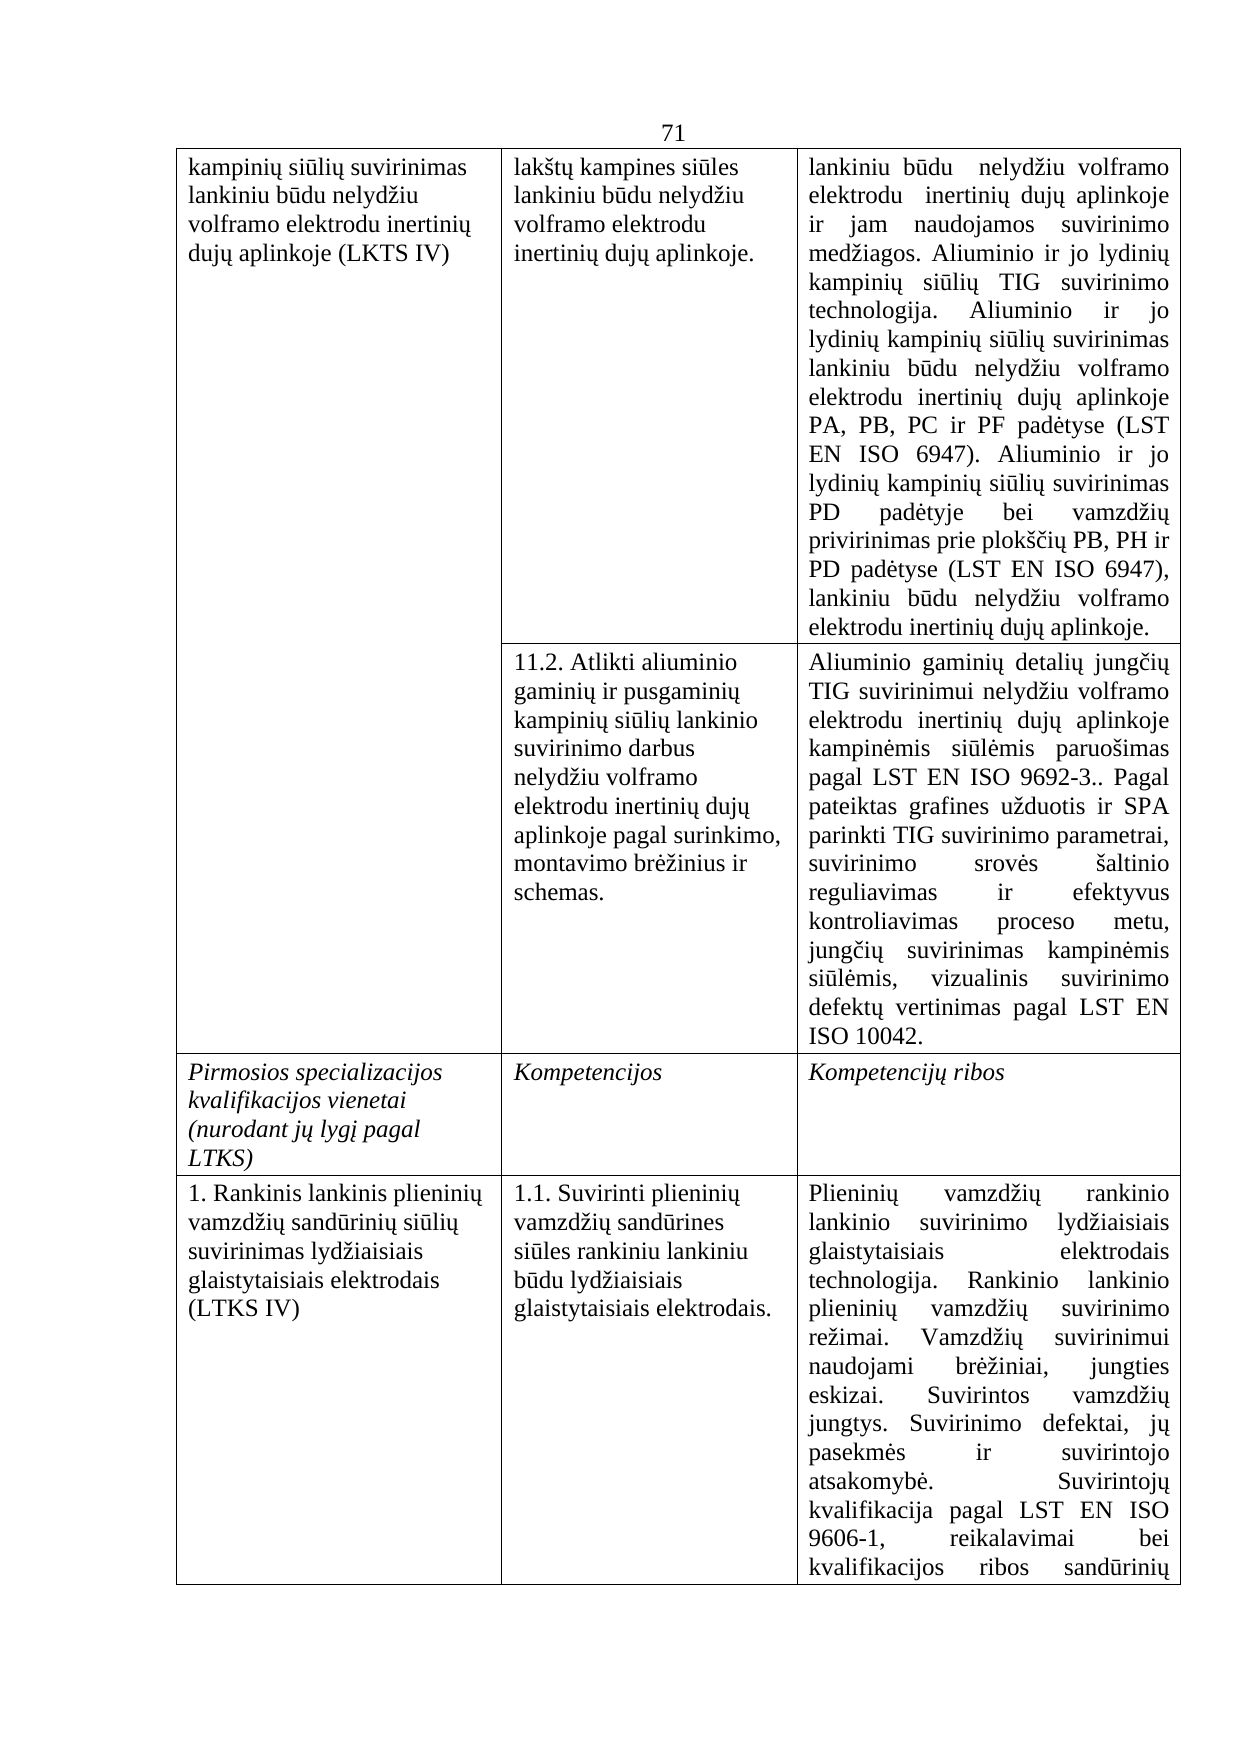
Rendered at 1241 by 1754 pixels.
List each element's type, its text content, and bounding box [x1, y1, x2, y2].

table_cell Plieninių vamzdžių rankinio lankinio suvirinimo lydžiaisiais glaistytaisiais elektrodais technologija. Rankinio lankinio plieninių vamzdžių suvirinimo režimai. Vamzdžių suvirinimui naudojami brėžiniai, jungties eskizai. Suvirintos vamzdžių jungtys. Suvirinimo defektai, jų pasekmės ir suvirintojo atsakomybė. Suvirintojų kvalifikacija pagal LST EN ISO 9606-1, reikalavimai bei kvalifikacijos ribos sandūrinių [798, 1176, 1180, 1584]
table_cell Kompetencijos [502, 1054, 797, 1174]
table_cell Kompetencijų ribos [798, 1054, 1180, 1174]
table_cell 1.1. Suvirinti plieninių vamzdžių sandūrines siūles rankiniu lankiniu būdu lydžiaisiais glaistytaisiais elektrodais. [502, 1176, 797, 1584]
table_cell Aliuminio gaminių detalių jungčių TIG suvirinimui nelydžiu volframo elektrodu inertinių dujų aplinkoje kampinėmis siūlėmis paruošimas pagal LST EN ISO 9692-3.. Pagal pateiktas grafines užduotis ir SPA parinkti TIG suvirinimo parametrai, suvirinimo srovės šaltinio reguliavimas ir efektyvus kontroliavimas proceso metu, jungčių suvirinimas kampinėmis siūlėmis, vizualinis suvirinimo defektų vertinimas pagal LST EN ISO 10042. [798, 644, 1180, 1053]
table_cell Pirmosios specializacijos kvalifikacijos vienetai (nurodant jų lygį pagal LTKS) [177, 1054, 501, 1174]
table_cell lakštų kampines siūles lankiniu būdu nelydžiu volframo elektrodu inertinių dujų aplinkoje. [502, 149, 797, 643]
table_cell kampinių siūlių suvirinimas lankiniu būdu nelydžiu volframo elektrodu inertinių dujų aplinkoje (LKTS IV) [177, 149, 501, 1053]
table_cell lankiniu būdu nelydžiu volframo elektrodu inertinių dujų aplinkoje ir jam naudojamos suvirinimo medžiagos. Aliuminio ir jo lydinių kampinių siūlių TIG suvirinimo technologija. Aliuminio ir jo lydinių kampinių siūlių suvirinimas lankiniu būdu nelydžiu volframo elektrodu inertinių dujų aplinkoje PA, PB, PC ir PF padėtyse (LST EN ISO 6947). Aliuminio ir jo lydinių kampinių siūlių suvirinimas PD padėtyje bei vamzdžių privirinimas prie plokščių PB, PH ir PD padėtyse (LST EN ISO 6947), lankiniu būdu nelydžiu volframo elektrodu inertinių dujų aplinkoje. [798, 149, 1180, 643]
table_cell 1. Rankinis lankinis plieninių vamzdžių sandūrinių siūlių suvirinimas lydžiaisiais glaistytaisiais elektrodais (LTKS IV) [177, 1176, 501, 1584]
table_cell 11.2. Atlikti aliuminio gaminių ir pusgaminių kampinių siūlių lankinio suvirinimo darbus nelydžiu volframo elektrodu inertinių dujų aplinkoje pagal surinkimo, montavimo brėžinius ir schemas. [502, 644, 797, 1053]
